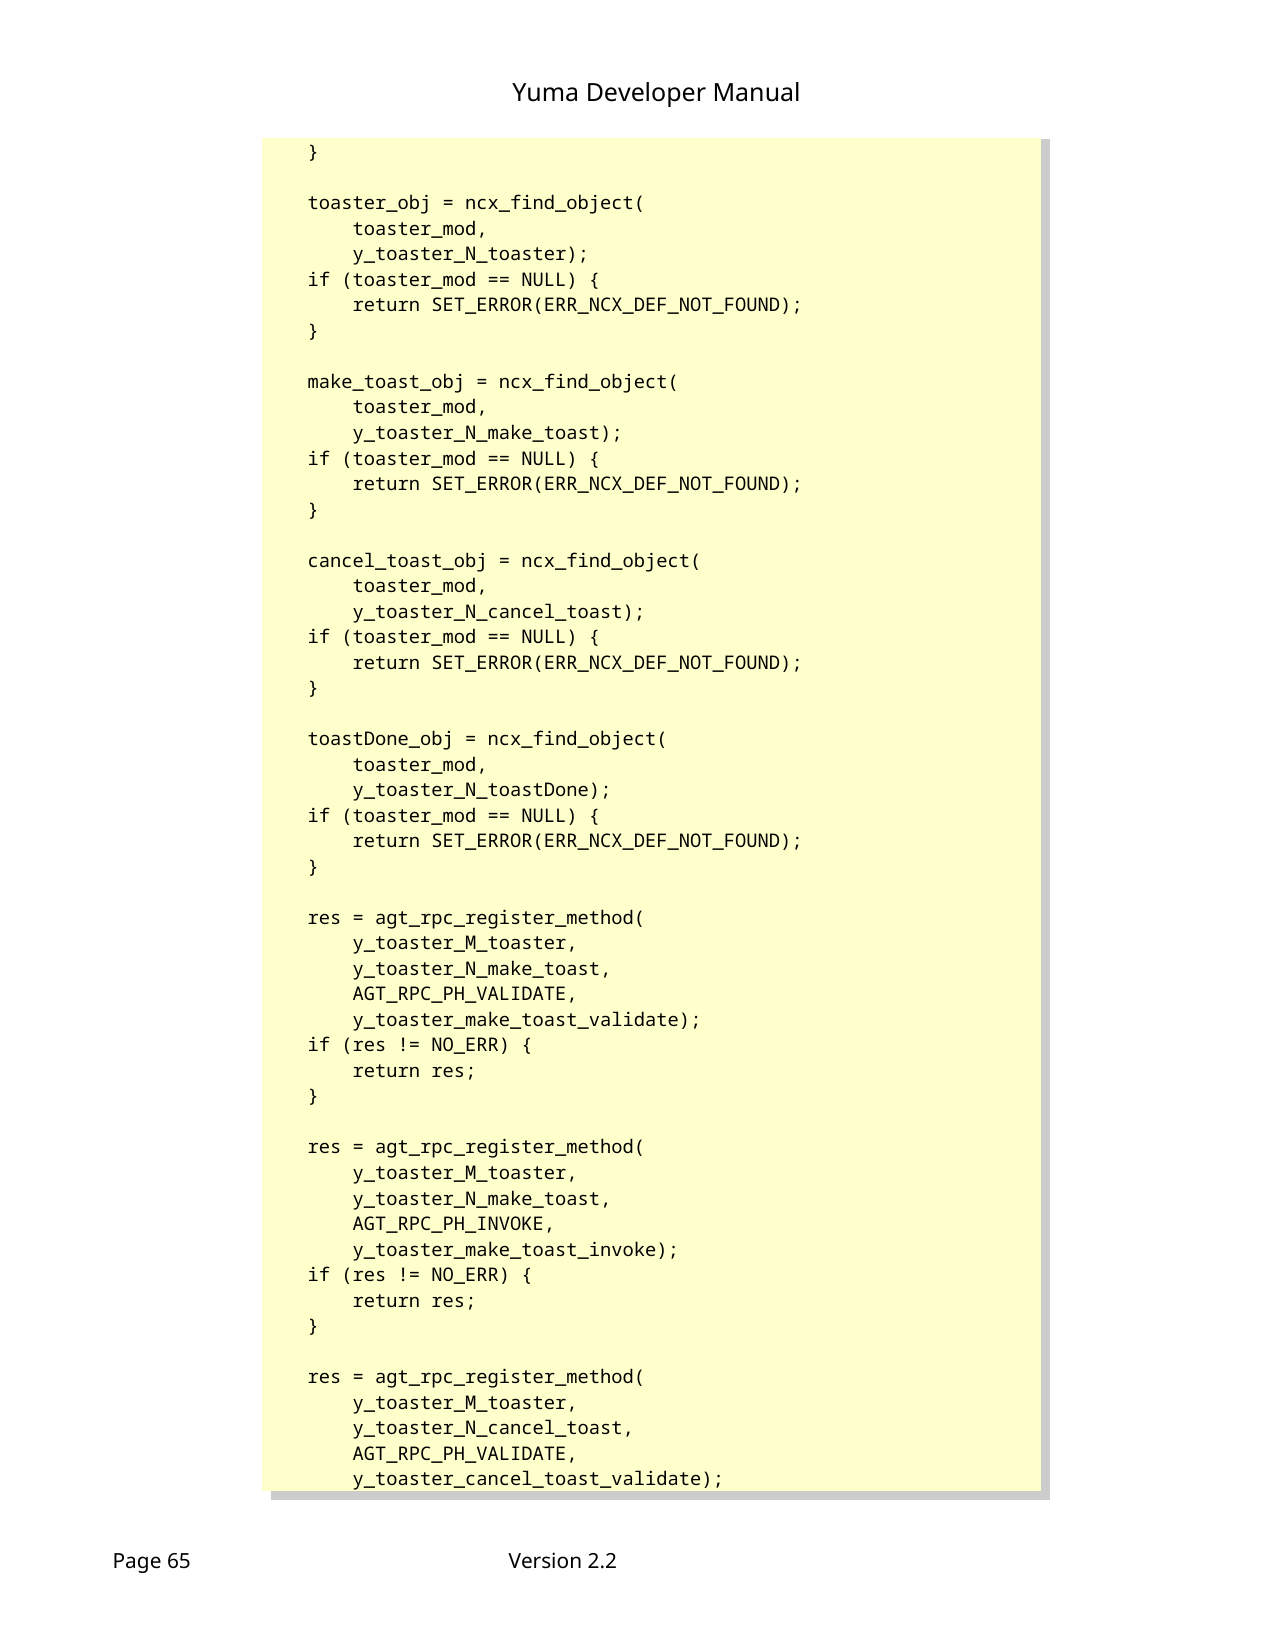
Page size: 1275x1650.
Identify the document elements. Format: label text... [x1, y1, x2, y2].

text } [262, 317, 1041, 343]
text y_toaster_M_toaster, [262, 930, 1041, 955]
text AGT_RPC_PH_INVOKE, [262, 1210, 1041, 1236]
text y_toaster_N_make_toast); [262, 419, 1041, 445]
text if (toaster_mod == NULL) { [262, 802, 1041, 828]
text return SET_ERROR(ERR_NCX_DEF_NOT_FOUND); [262, 470, 1041, 496]
text } [262, 496, 1041, 521]
text make_toast_obj = ncx_find_object( [262, 368, 1041, 394]
text return res; [262, 1287, 1041, 1312]
text toaster_mod, [262, 215, 1041, 241]
text if (toaster_mod == NULL) { [262, 623, 1041, 649]
text toaster_obj = ncx_find_object( [262, 189, 1041, 215]
text } [262, 853, 1041, 879]
text y_toaster_N_cancel_toast, [262, 1414, 1041, 1440]
text y_toaster_N_toastDone); [262, 777, 1041, 802]
text AGT_RPC_PH_VALIDATE, [262, 981, 1041, 1006]
text return SET_ERROR(ERR_NCX_DEF_NOT_FOUND); [262, 292, 1041, 317]
text if (toaster_mod == NULL) { [262, 445, 1041, 470]
text if (res != NO_ERR) { [262, 1261, 1041, 1287]
text cancel_toast_obj = ncx_find_object( [262, 547, 1041, 572]
text res = agt_rpc_register_method( [262, 1363, 1041, 1389]
text y_toaster_N_toaster); [262, 241, 1041, 266]
text toaster_mod, [262, 394, 1041, 419]
text toaster_mod, [262, 751, 1041, 777]
text } [262, 1312, 1041, 1338]
text y_toaster_make_toast_validate); [262, 1006, 1041, 1032]
text if (res != NO_ERR) { [262, 1032, 1041, 1057]
text y_toaster_cancel_toast_validate); [262, 1466, 1041, 1491]
text return res; [262, 1057, 1041, 1083]
text if (toaster_mod == NULL) { [262, 266, 1041, 292]
text y_toaster_N_cancel_toast); [262, 598, 1041, 623]
text return SET_ERROR(ERR_NCX_DEF_NOT_FOUND); [262, 649, 1041, 674]
text res = agt_rpc_register_method( [262, 904, 1041, 930]
text } [262, 1083, 1041, 1108]
text y_toaster_M_toaster, [262, 1159, 1041, 1185]
text AGT_RPC_PH_VALIDATE, [262, 1440, 1041, 1466]
text res = agt_rpc_register_method( [262, 1134, 1041, 1159]
text } [262, 674, 1041, 700]
text return SET_ERROR(ERR_NCX_DEF_NOT_FOUND); [262, 828, 1041, 853]
text y_toaster_N_make_toast, [262, 1185, 1041, 1210]
text toaster_mod, [262, 572, 1041, 598]
text y_toaster_N_make_toast, [262, 955, 1041, 981]
text y_toaster_M_toaster, [262, 1389, 1041, 1414]
text toastDone_obj = ncx_find_object( [262, 726, 1041, 751]
text y_toaster_make_toast_invoke); [262, 1236, 1041, 1261]
text } [262, 138, 1041, 164]
